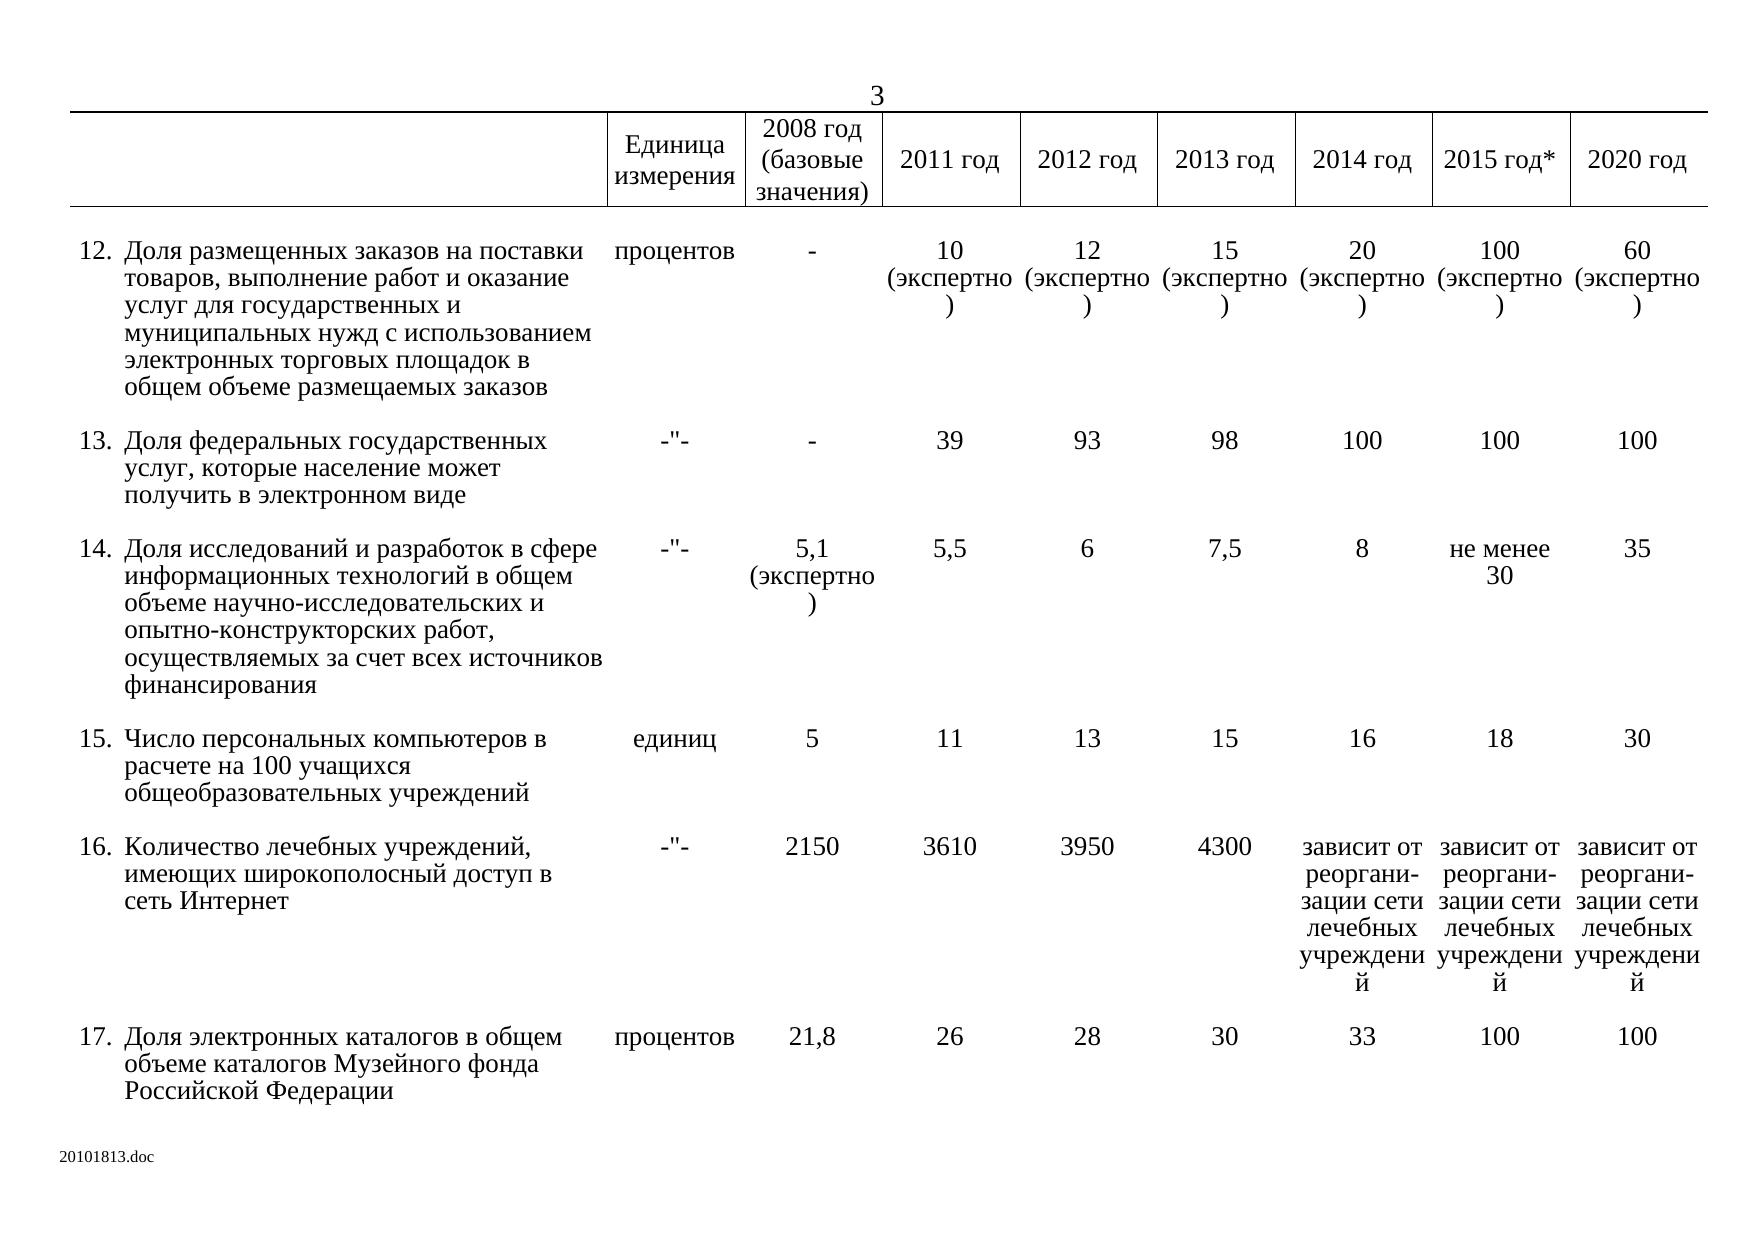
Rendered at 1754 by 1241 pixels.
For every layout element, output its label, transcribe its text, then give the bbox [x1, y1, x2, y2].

table_header [70, 113, 607, 206]
table_cell -"- [608, 428, 745, 536]
table_cell 35 [1570, 536, 1708, 726]
table_cell 13. [70, 428, 124, 536]
table_cell [608, 207, 745, 238]
table_cell 93 [1020, 428, 1158, 536]
table_cell 30 [1570, 726, 1708, 834]
table_cell 13 [1020, 726, 1158, 834]
table_cell 100 [1570, 428, 1708, 536]
table_header 2015 год* [1433, 113, 1570, 206]
table_cell 12. [70, 238, 124, 428]
table_cell 20 (экспертно) [1295, 238, 1433, 428]
table_header Единица измерения [608, 113, 745, 206]
table_cell - [745, 428, 883, 536]
table_cell единиц [608, 726, 745, 834]
table_cell [745, 207, 883, 238]
table_cell Количество лечебных учреждений, имеющих широкополосный доступ в сеть Интернет [124, 834, 608, 1023]
table_cell 15 [1158, 726, 1295, 834]
table_cell [1158, 207, 1295, 238]
table_cell зависит от реоргани­зации сети лечебных учреждений [1295, 834, 1433, 1023]
table_cell 15 (экспертно) [1158, 238, 1295, 428]
table_cell [1433, 207, 1570, 238]
table_cell Число персональных компьютеров в расчете на 100 учащихся общеобразовательных учреждений [124, 726, 608, 834]
table_cell [883, 207, 1020, 238]
table_cell 12 (экспертно) [1020, 238, 1158, 428]
table_header 2013 год [1158, 113, 1295, 206]
table_cell 14. [70, 536, 124, 726]
table_cell 6 [1020, 536, 1158, 726]
table_cell Доля электронных каталогов в общем объеме каталогов Музейного фонда Российской Федерации [124, 1024, 608, 1105]
table_cell -"- [608, 536, 745, 726]
table_cell [1295, 207, 1433, 238]
table_cell зависит от реоргани­зации сети лечебных учреждений [1433, 834, 1570, 1023]
table_cell 5 [745, 726, 883, 834]
table_cell [1570, 207, 1708, 238]
table_cell 100 (экспертно) [1433, 238, 1570, 428]
table_cell 33 [1295, 1024, 1433, 1105]
table_cell 30 [1158, 1024, 1295, 1105]
table_cell 26 [883, 1024, 1020, 1105]
table_cell [124, 207, 608, 238]
table_cell [70, 207, 124, 238]
table_cell Доля федеральных государственных услуг, которые население может получить в электронном виде [124, 428, 608, 536]
table_cell 39 [883, 428, 1020, 536]
table_header 2011 год [883, 113, 1020, 206]
table_cell 100 [1433, 428, 1570, 536]
table_cell 3950 [1020, 834, 1158, 1023]
table_cell 60 (экспертно) [1570, 238, 1708, 428]
table_header 2020 год [1571, 113, 1708, 206]
table_cell [1020, 207, 1158, 238]
table_cell -"- [608, 834, 745, 1023]
table_cell процентов [608, 1024, 745, 1105]
table_cell 8 [1295, 536, 1433, 726]
table_cell 28 [1020, 1024, 1158, 1105]
table_cell зависит от реоргани­зации сети лечебных учреждений [1570, 834, 1708, 1023]
table_cell 4300 [1158, 834, 1295, 1023]
table_header 2012 год [1021, 113, 1157, 206]
table_header 2014 год [1296, 113, 1432, 206]
table_header 2008 год (базовые значения) [746, 113, 882, 206]
table_cell 5,5 [883, 536, 1020, 726]
table_cell - [745, 238, 883, 428]
table_cell Доля размещенных заказов на поставки товаров, выполнение работ и оказание услуг для государственных и муниципальных нужд с использованием электронных торговых площадок в общем объеме размещаемых заказов [124, 238, 608, 428]
table_cell процентов [608, 238, 745, 428]
table_cell 11 [883, 726, 1020, 834]
table_cell 16 [1295, 726, 1433, 834]
table_cell 16. [70, 834, 124, 1023]
table_cell 21,8 [745, 1024, 883, 1105]
table_cell не менее 30 [1433, 536, 1570, 726]
table_cell 100 [1295, 428, 1433, 536]
table_cell 15. [70, 726, 124, 834]
table_cell 10 (экспертно) [883, 238, 1020, 428]
table_cell 18 [1433, 726, 1570, 834]
table_cell 100 [1433, 1024, 1570, 1105]
table_cell 100 [1570, 1024, 1708, 1105]
table_cell 7,5 [1158, 536, 1295, 726]
table_cell 3610 [883, 834, 1020, 1023]
table_cell 5,1 (экспертно) [745, 536, 883, 726]
table_cell 17. [70, 1024, 124, 1105]
table_cell 2150 [745, 834, 883, 1023]
table_cell Доля исследований и разработок в сфере информационных технологий в общем объеме научно-исследовательских и опытно-конструкторских работ, осуществляемых за счет всех источников финансирования [124, 536, 608, 726]
table_cell 98 [1158, 428, 1295, 536]
